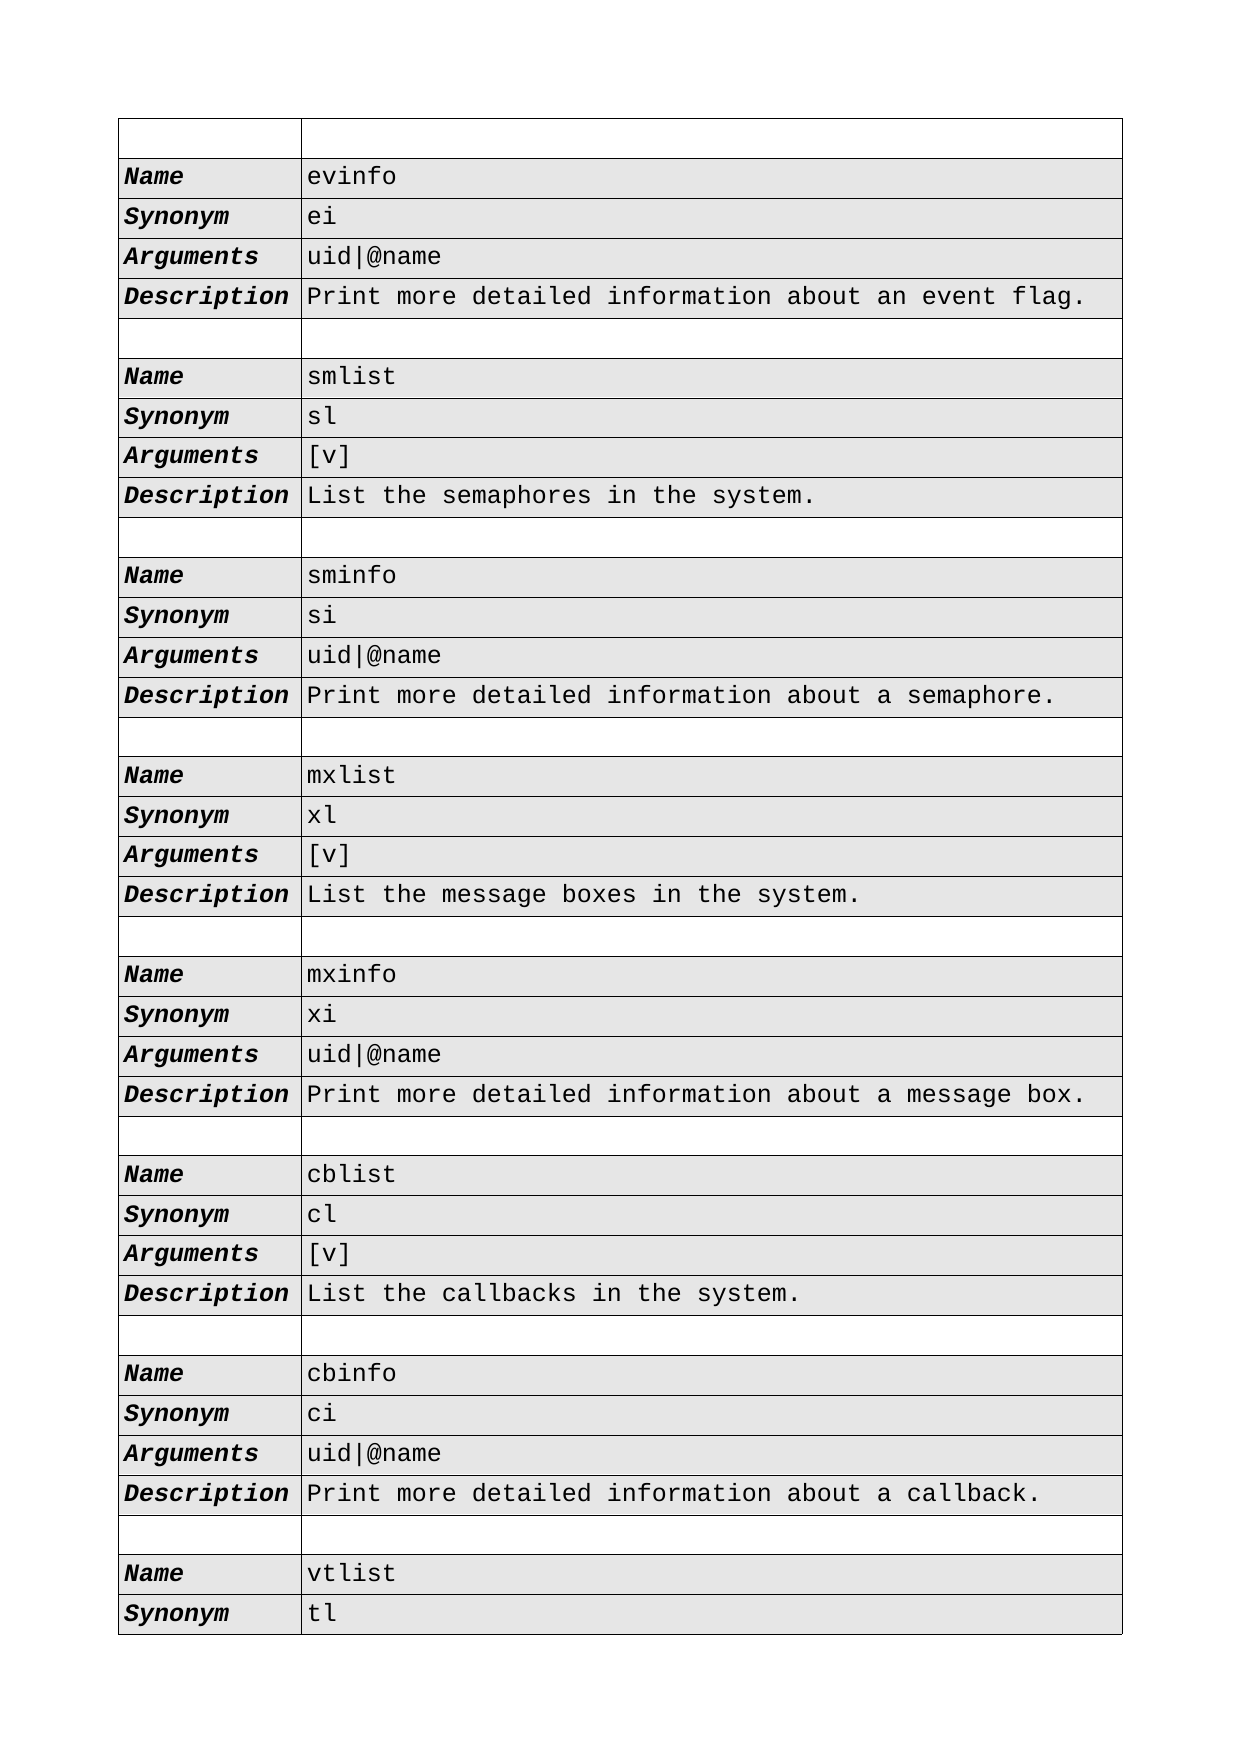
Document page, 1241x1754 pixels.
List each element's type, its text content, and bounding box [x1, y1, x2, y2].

table_cell Synonym [119, 399, 301, 437]
table_cell Name [119, 558, 301, 597]
table_cell [119, 917, 301, 956]
table_cell mxinfo [302, 957, 1122, 996]
table_cell Synonym [119, 1196, 301, 1235]
table_cell [302, 917, 1122, 956]
table_cell cbinfo [302, 1356, 1122, 1395]
table_cell xl [302, 797, 1122, 836]
table_cell [302, 718, 1122, 756]
table_cell vtlist [302, 1555, 1122, 1594]
table_cell Arguments [119, 438, 301, 477]
table_cell Description [119, 279, 301, 318]
table_cell List the message boxes in the system. [302, 877, 1122, 916]
table_cell [302, 1516, 1122, 1554]
table_cell Name [119, 359, 301, 397]
table_cell [302, 1117, 1122, 1155]
table_cell Name [119, 757, 301, 796]
table_cell Description [119, 478, 301, 517]
table_cell List the semaphores in the system. [302, 478, 1122, 517]
table_cell List the callbacks in the system. [302, 1276, 1122, 1315]
table_cell Arguments [119, 638, 301, 677]
table_cell Arguments [119, 1436, 301, 1474]
table_cell Synonym [119, 199, 301, 238]
table_cell cblist [302, 1156, 1122, 1195]
table_cell Synonym [119, 1595, 301, 1634]
table_cell Print more detailed information about a callback. [302, 1476, 1122, 1514]
table_cell Arguments [119, 239, 301, 278]
table_cell Description [119, 1276, 301, 1315]
table_cell Name [119, 159, 301, 198]
table_cell uid|@name [302, 239, 1122, 278]
table_cell ci [302, 1396, 1122, 1435]
table_cell smlist [302, 359, 1122, 397]
table_cell Synonym [119, 598, 301, 637]
table_cell uid|@name [302, 1436, 1122, 1474]
table_cell Arguments [119, 1236, 301, 1275]
table_cell Synonym [119, 797, 301, 836]
table_cell Synonym [119, 1396, 301, 1435]
table_cell xi [302, 997, 1122, 1036]
table_cell uid|@name [302, 1037, 1122, 1076]
table_cell [v] [302, 837, 1122, 876]
table_cell tl [302, 1595, 1122, 1634]
table_cell [302, 518, 1122, 557]
table_cell Arguments [119, 1037, 301, 1076]
table_cell [119, 1516, 301, 1554]
table_cell cl [302, 1196, 1122, 1235]
table_cell Description [119, 1476, 301, 1514]
table_cell [302, 119, 1122, 158]
table_cell [119, 1117, 301, 1155]
table_cell Name [119, 1356, 301, 1395]
table_cell [119, 119, 301, 158]
table_cell Description [119, 877, 301, 916]
table_cell Name [119, 1156, 301, 1195]
table_cell sminfo [302, 558, 1122, 597]
table_cell [302, 1316, 1122, 1355]
table_cell Description [119, 678, 301, 717]
table_cell sl [302, 399, 1122, 437]
table_cell Print more detailed information about a semaphore. [302, 678, 1122, 717]
table_cell Name [119, 957, 301, 996]
table_cell [v] [302, 1236, 1122, 1275]
table_cell Arguments [119, 837, 301, 876]
table_cell evinfo [302, 159, 1122, 198]
table_cell ei [302, 199, 1122, 238]
table_cell [v] [302, 438, 1122, 477]
table_cell Description [119, 1077, 301, 1116]
table_cell Synonym [119, 997, 301, 1036]
table_cell [302, 319, 1122, 357]
table_cell Print more detailed information about a message box. [302, 1077, 1122, 1116]
table_cell [119, 319, 301, 357]
table_cell [119, 1316, 301, 1355]
table_cell mxlist [302, 757, 1122, 796]
table_cell [119, 718, 301, 756]
table_cell [119, 518, 301, 557]
table_cell si [302, 598, 1122, 637]
table_cell Name [119, 1555, 301, 1594]
table_cell uid|@name [302, 638, 1122, 677]
table_cell Print more detailed information about an event flag. [302, 279, 1122, 318]
